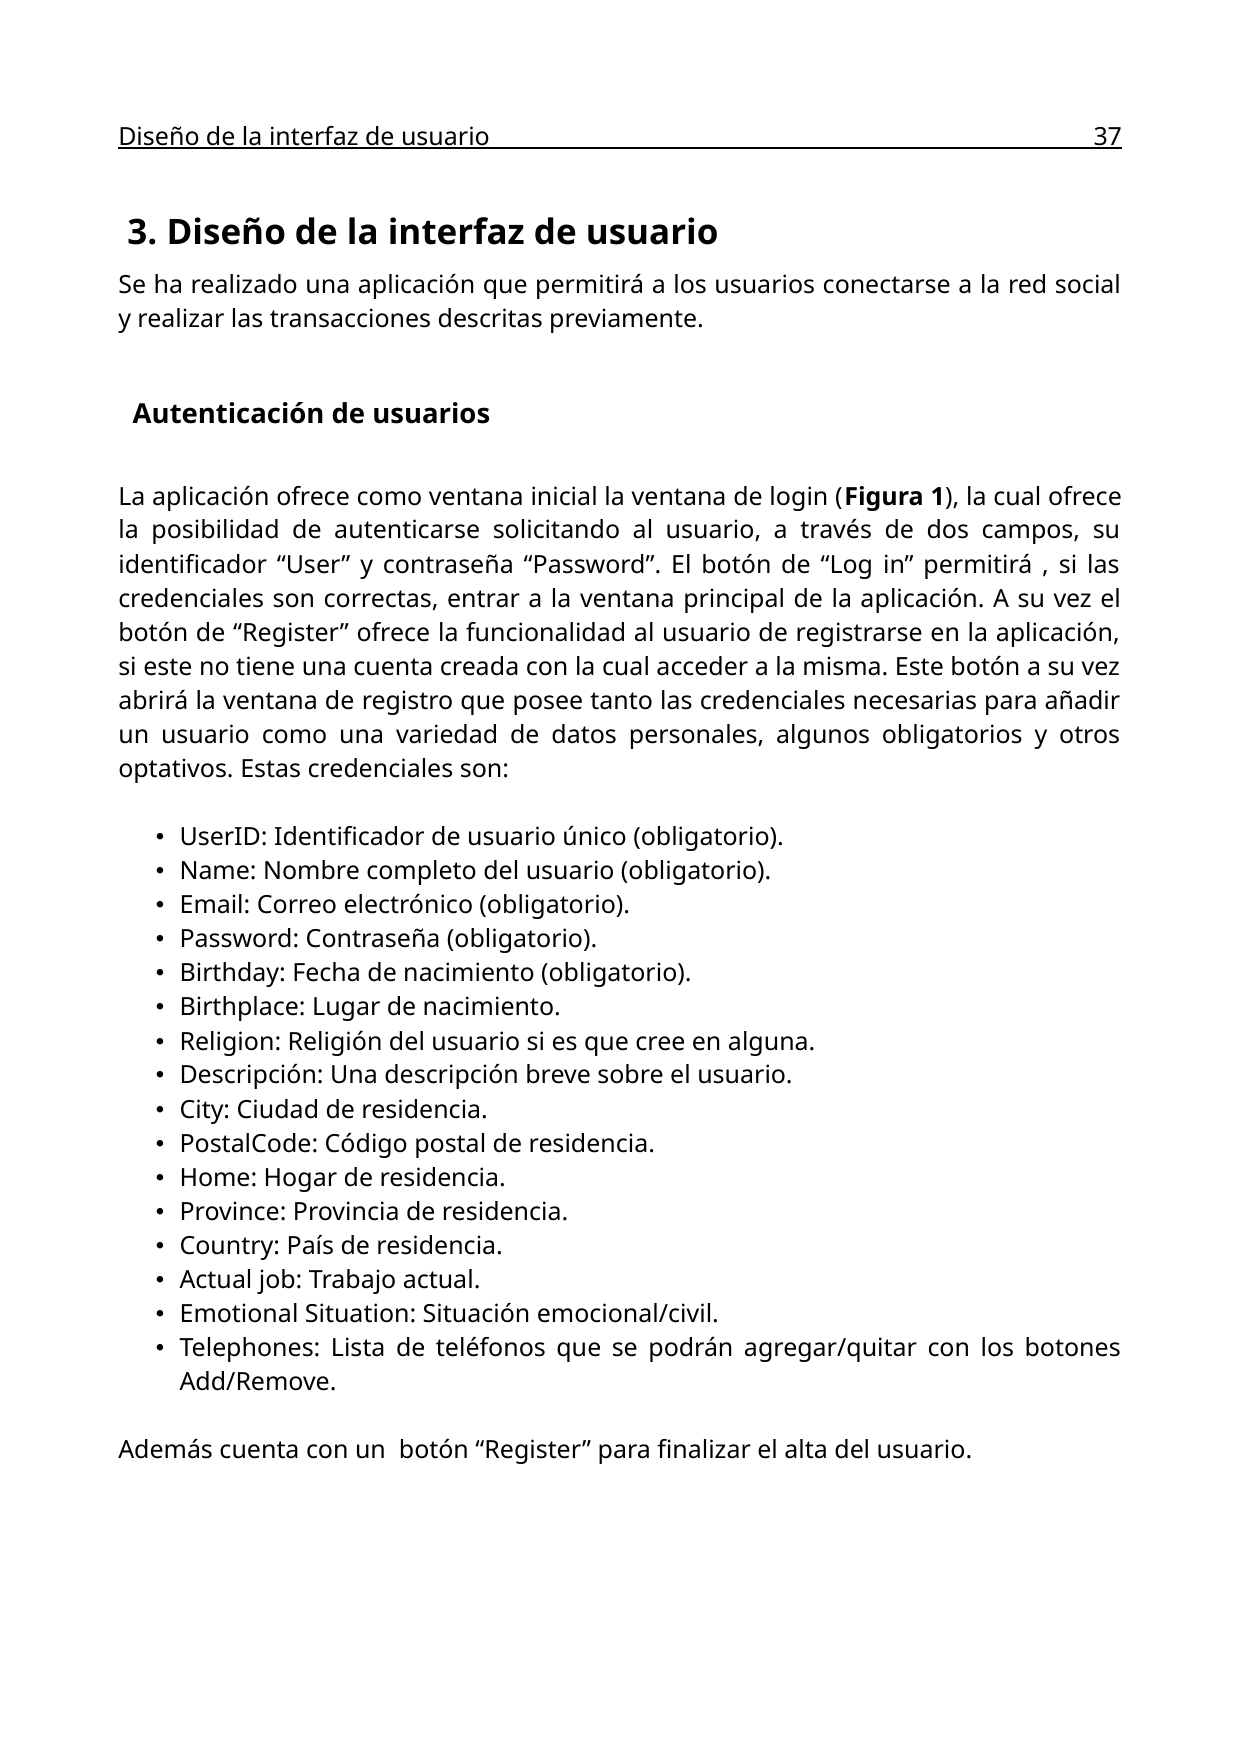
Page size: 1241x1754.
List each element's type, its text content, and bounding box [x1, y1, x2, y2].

text La aplicación ofrece como ventana inicial la ventana de login (Figura 1), la cual ofrece la posibilidad de autenticarse solicitando al usuario, a través de dos campos, su identificador “User” y contraseña “Password”. El botón de “Log in” permitirá , si las credenciales son correctas, entrar a la ventana principal de la aplicación. A su vez el botón de “Register” ofrece la funcionalidad al usuario de registrarse en la aplicación, si este no tiene una cuenta creada con la cual acceder a la misma. Este botón a su vez abrirá la ventana de registro que posee tanto las credenciales necesarias para añadir un usuario como una variedad de datos personales, algunos obligatorios y otros optativos. Estas credenciales son: [118, 478, 1122, 785]
subtitle Diseño de la interfaz de usuario [118, 207, 1122, 254]
list City: Ciudad de residencia. [156, 1091, 1122, 1125]
text Se ha realizado una aplicación que permitirá a los usuarios conectarse a la red social y realizar las transacciones descritas previamente. [118, 267, 1122, 335]
subtitle Autenticación de usuarios [118, 394, 1122, 432]
list Country: País de residencia. [156, 1227, 1122, 1262]
list Descripción: Una descripción breve sobre el usuario. [156, 1057, 1122, 1091]
list Birthday: Fecha de nacimiento (obligatorio). [156, 955, 1122, 989]
list Birthplace: Lugar de nacimiento. [156, 989, 1122, 1023]
list Emotional Situation: Situación emocional/civil. [156, 1296, 1122, 1330]
list Name: Nombre completo del usuario (obligatorio). [156, 853, 1122, 887]
list Province: Provincia de residencia. [156, 1193, 1122, 1227]
list Email: Correo electrónico (obligatorio). [156, 887, 1122, 921]
text Además cuenta con un botón “Register” para finalizar el alta del usuario. [118, 1432, 1122, 1466]
list Telephones: Lista de teléfonos que se podrán agregar/quitar con los botones Add/Remove. [156, 1330, 1122, 1398]
list Actual job: Trabajo actual. [156, 1262, 1122, 1296]
list Home: Hogar de residencia. [156, 1159, 1122, 1193]
list PostalCode: Código postal de residencia. [156, 1125, 1122, 1159]
list Password: Contraseña (obligatorio). [156, 921, 1122, 955]
list Religion: Religión del usuario si es que cree en alguna. [156, 1023, 1122, 1057]
list UserID: Identificador de usuario único (obligatorio). [156, 819, 1122, 853]
